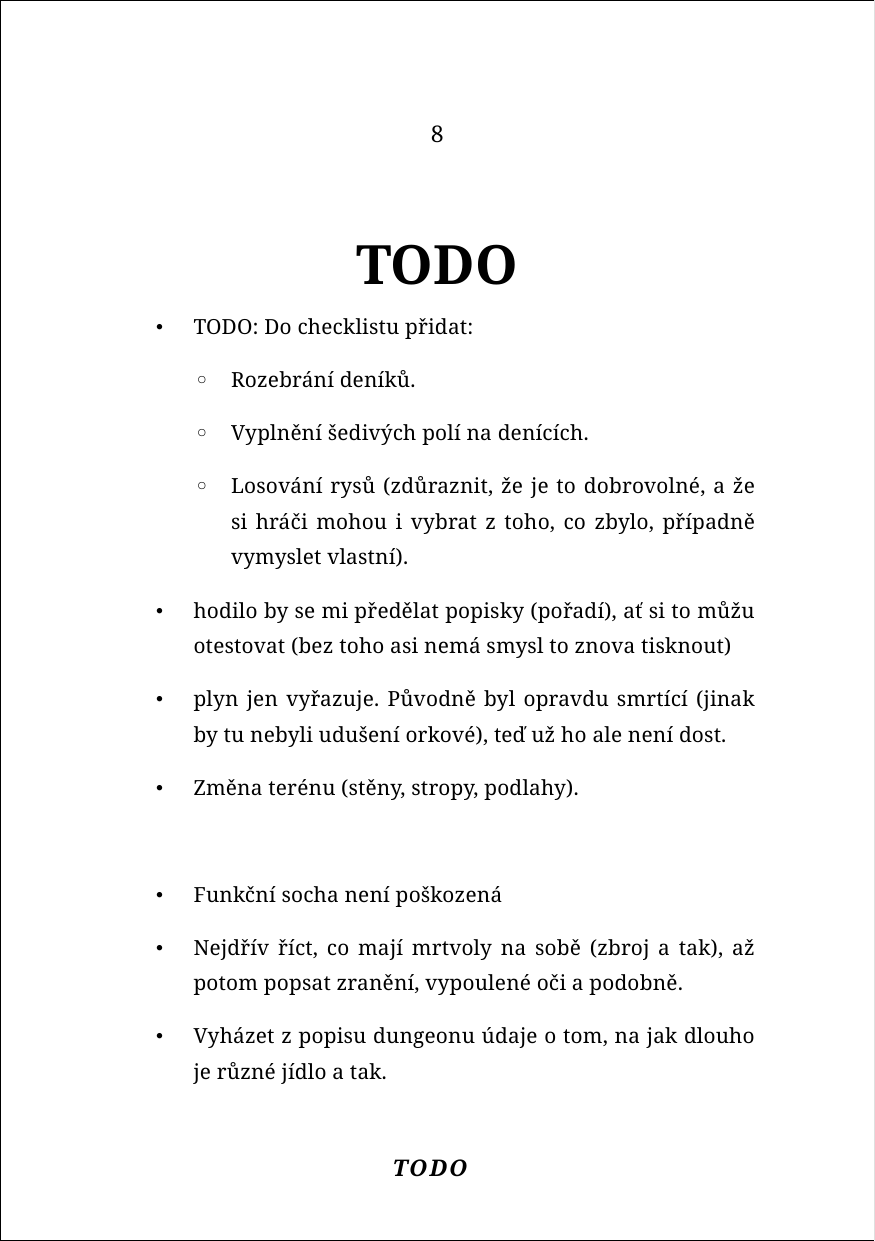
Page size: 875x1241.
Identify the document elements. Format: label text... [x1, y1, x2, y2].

list Vyházet z popisu dungeonu údaje o tom, na jak dlouho je různé jídlo a tak. [156, 1022, 756, 1086]
subtitle TODO [118, 226, 756, 300]
list Nejdřív říct, co mají mrtvoly na sobě (zbroj a tak), až potom popsat zranění, vypoulené oči a podobně. [156, 933, 756, 997]
list Funkční socha není poškozená [156, 880, 756, 908]
list Vyplnění šedivých polí na denících. [193, 418, 756, 447]
list Rozebrání deníků. [193, 365, 756, 393]
list plyn jen vyřazuje. Původně byl opravdu smrtící (jinak by tu nebyli udušení orkové), teď už ho ale není dost. [156, 684, 756, 748]
list Losování rysů (zdůraznit, že je to dobrovolné, a že si hráči mohou i vybrat z toho, co zbylo, případně vymyslet vlastní). [193, 471, 756, 571]
list Změna terénu (stěny, stropy, podlahy). [156, 773, 756, 802]
list TODO: Do checklistu přidat: [156, 312, 756, 340]
list hodilo by se mi předělat popisky (pořadí), ať si to můžu otestovat (bez toho asi nemá smysl to znova tisknout) [156, 596, 756, 660]
